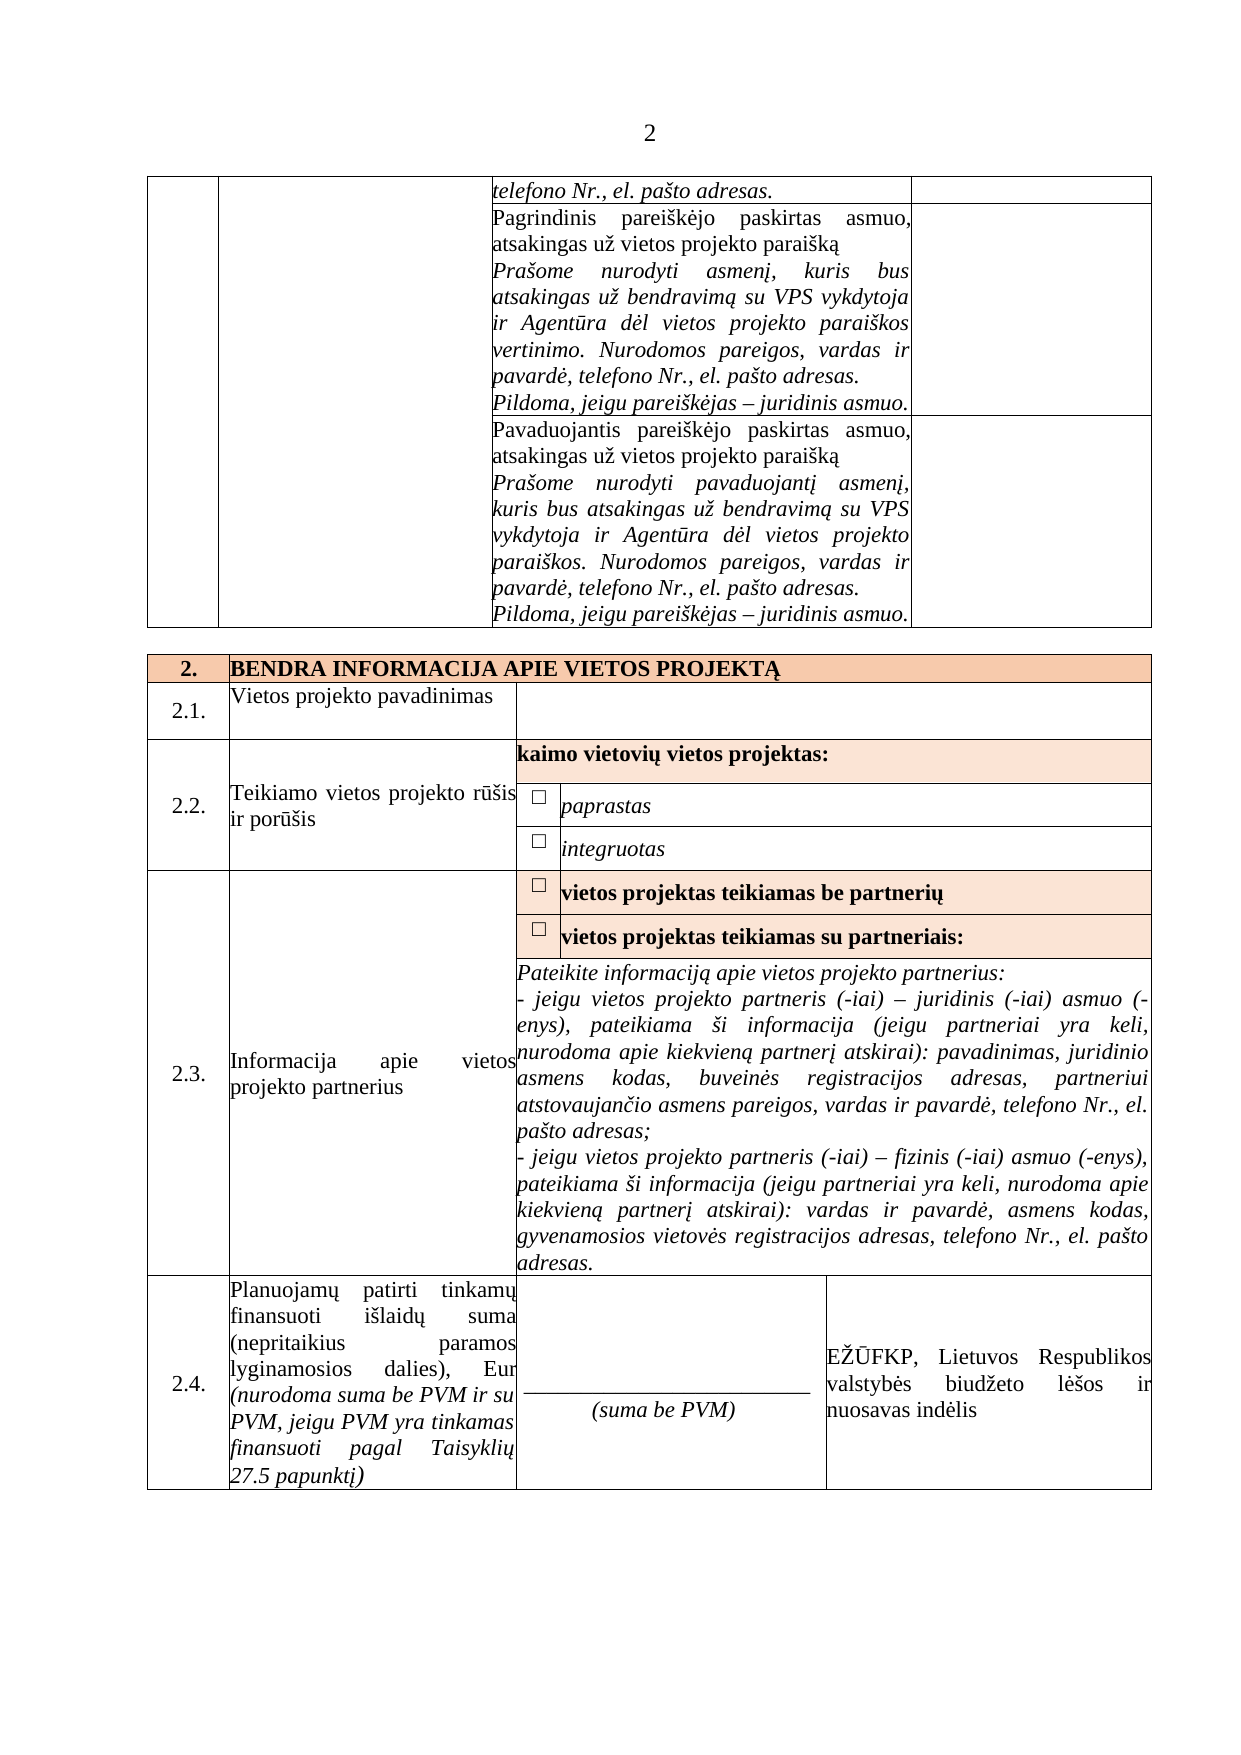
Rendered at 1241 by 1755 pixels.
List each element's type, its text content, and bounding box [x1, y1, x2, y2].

table_cell Informacija apie vietos projekto partnerius [230, 871, 516, 1275]
table_cell 2.2. [148, 740, 229, 870]
table_cell paprastas [561, 784, 1151, 826]
table_cell □ [517, 915, 560, 958]
table_cell □ [517, 784, 560, 826]
table_cell Planuojamų patirti tinkamų finansuoti išlaidų suma (nepritaikius paramos lyginamosios dalies), Eur (nurodoma suma be PVM ir su PVM, jeigu PVM yra tinkamas finansuoti pagal Taisyklių 27.5 papunktį) [230, 1276, 516, 1489]
table_cell _________________________ (suma be PVM) [517, 1276, 826, 1489]
table_cell 2.3. [148, 871, 229, 1275]
table_cell vietos projektas teikiamas su partneriais: [561, 915, 1151, 958]
table_cell Pavaduojantis pareiškėjo paskirtas asmuo, atsakingas už vietos projekto paraišką Prašome nurodyti pavaduojantį asmenį, kuris bus atsakingas už bendravimą su VPS vykdytoja ir Agentūra dėl vietos projekto paraiškos. Nurodomos pareigos, vardas ir pavardė, telefono Nr., el. pašto adresas. Pildoma, jeigu pareiškėjas – juridinis asmuo. [493, 416, 911, 627]
table_cell [219, 177, 492, 627]
table_cell □ [517, 827, 560, 870]
table_cell integruotas [561, 827, 1151, 870]
table_cell Teikiamo vietos projekto rūšis ir porūšis [230, 740, 516, 870]
table_header BENDRA INFORMACIJA APIE VIETOS PROJEKTĄ [230, 655, 1151, 682]
table_cell [912, 177, 1151, 203]
table_header 2. [148, 655, 229, 682]
table_cell EŽŪFKP, Lietuvos Respublikos valstybės biudžeto lėšos ir nuosavas indėlis [827, 1276, 1151, 1489]
table_cell Pagrindinis pareiškėjo paskirtas asmuo, atsakingas už vietos projekto paraišką Prašome nurodyti asmenį, kuris bus atsakingas už bendravimą su VPS vykdytoja ir Agentūra dėl vietos projekto paraiškos vertinimo. Nurodomos pareigos, vardas ir pavardė, telefono Nr., el. pašto adresas. Pildoma, jeigu pareiškėjas – juridinis asmuo. [493, 204, 911, 415]
table_cell telefono Nr., el. pašto adresas. [493, 177, 911, 203]
table_cell Pateikite informaciją apie vietos projekto partnerius: - jeigu vietos projekto partneris (-iai) – juridinis (-iai) asmuo (-enys), pateikiama ši informacija (jeigu partneriai yra keli, nurodoma apie kiekvieną partnerį atskirai): pavadinimas, juridinio asmens kodas, buveinės registracijos adresas, partneriui atstovaujančio asmens pareigos, vardas ir pavardė, telefono Nr., el. pašto adresas; - jeigu vietos projekto partneris (-iai) – fizinis (-iai) asmuo (-enys), pateikiama ši informacija (jeigu partneriai yra keli, nurodoma apie kiekvieną partnerį atskirai): vardas ir pavardė, asmens kodas, gyvenamosios vietovės registracijos adresas, telefono Nr., el. pašto adresas. [517, 959, 1151, 1275]
table_cell □ [517, 871, 560, 914]
table_cell 2.1. [148, 683, 229, 739]
table_cell 2.4. [148, 1276, 229, 1489]
table_cell [517, 683, 1151, 739]
table_cell Vietos projekto pavadinimas [230, 683, 516, 739]
table_cell kaimo vietovių vietos projektas: [517, 740, 1151, 782]
table_cell [912, 416, 1151, 627]
table_cell [912, 204, 1151, 415]
table_cell [148, 177, 218, 627]
table_cell vietos projektas teikiamas be partnerių [561, 871, 1151, 914]
